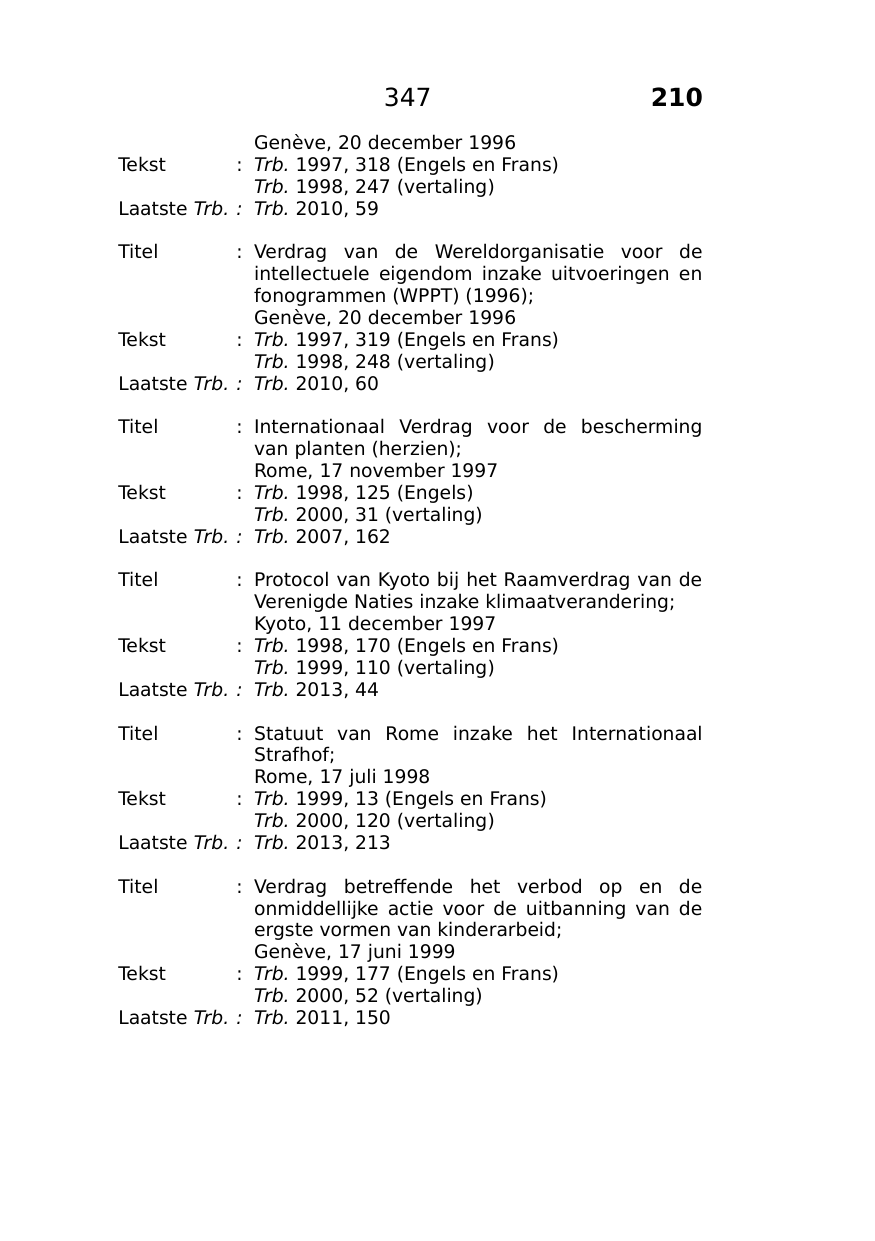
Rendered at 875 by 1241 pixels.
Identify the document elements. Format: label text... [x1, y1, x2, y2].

table_cell Laatste Trb. [118, 373, 236, 394]
table_cell [254, 219, 703, 241]
table_cell Trb. 1998, 125 (Engels) Trb. 2000, 31 (vertaling) [254, 482, 703, 526]
table_cell : [236, 723, 254, 788]
table_cell : [236, 963, 254, 1007]
table_cell [254, 854, 703, 876]
table_cell Trb. 2011, 150 [254, 1007, 703, 1029]
table_cell Protocol van Kyoto bij het Raamverdrag van de Verenigde Naties inzake klimaatverandering; Kyoto, 11 december 1997 [254, 569, 703, 635]
table_cell Laatste Trb. [118, 832, 236, 854]
table_cell [118, 219, 236, 241]
table_cell : [236, 635, 254, 679]
table_cell Trb. 1997, 318 (Engels en Frans) Trb. 1998, 247 (vertaling) [254, 154, 703, 197]
table_cell Statuut van Rome inzake het Internationaal Strafhof; Rome, 17 juli 1998 [254, 723, 703, 788]
table_cell : [236, 416, 254, 482]
table_cell [254, 1029, 703, 1051]
table_cell [118, 854, 236, 876]
table_cell : [236, 788, 254, 832]
table_cell [254, 394, 703, 416]
table_cell : [236, 526, 254, 547]
table_cell Verdrag betreffende het verbod op en de onmiddellijke actie voor de uitbanning van de ergste vormen van kinderarbeid; Genève, 17 juni 1999 [254, 876, 703, 963]
table_cell Trb. 1999, 13 (Engels en Frans) Trb. 2000, 120 (vertaling) [254, 788, 703, 832]
table_cell Titel [118, 876, 236, 963]
table_cell : [236, 832, 254, 854]
table_cell [236, 394, 254, 416]
table_cell [118, 1029, 236, 1051]
table_cell Tekst [118, 154, 236, 197]
table_cell : [236, 198, 254, 219]
table_cell [118, 132, 236, 154]
table_cell Laatste Trb. [118, 1007, 236, 1029]
table_cell [118, 394, 236, 416]
table_cell Titel [118, 569, 236, 635]
table_cell Titel [118, 723, 236, 788]
table_cell Trb. 2010, 60 [254, 373, 703, 394]
table_cell Tekst [118, 788, 236, 832]
table_cell : [236, 679, 254, 701]
table_cell [236, 854, 254, 876]
table_cell Trb. 1997, 319 (Engels en Frans) Trb. 1998, 248 (vertaling) [254, 329, 703, 372]
table_cell : [236, 482, 254, 526]
table_cell Laatste Trb. [118, 679, 236, 701]
table_cell Verdrag van de Wereldorganisatie voor de intellectuele eigendom inzake uitvoeringen en fonogrammen (WPPT) (1996); Genève, 20 december 1996 [254, 241, 703, 329]
table_cell : [236, 329, 254, 372]
table_cell : [236, 373, 254, 394]
table_cell Tekst [118, 635, 236, 679]
table_cell Laatste Trb. [118, 526, 236, 547]
table_cell Laatste Trb. [118, 198, 236, 219]
table_cell Trb. 1999, 177 (Engels en Frans) Trb. 2000, 52 (vertaling) [254, 963, 703, 1007]
table_cell [254, 701, 703, 722]
table_cell Trb. 2013, 44 [254, 679, 703, 701]
table_cell : [236, 154, 254, 197]
table_cell [236, 1029, 254, 1051]
table_cell : [236, 1007, 254, 1029]
table_cell Internationaal Verdrag voor de bescherming van planten (herzien); Rome, 17 november 1997 [254, 416, 703, 482]
table_cell [254, 548, 703, 569]
table_cell Titel [118, 416, 236, 482]
table_cell : [236, 241, 254, 329]
table_cell Tekst [118, 963, 236, 1007]
table_cell Trb. 1998, 170 (Engels en Frans) Trb. 1999, 110 (vertaling) [254, 635, 703, 679]
table_cell : [236, 876, 254, 963]
table_cell Tekst [118, 329, 236, 372]
table_cell Titel [118, 241, 236, 329]
table_cell [236, 219, 254, 241]
table_cell [236, 701, 254, 722]
table_cell Trb. 2010, 59 [254, 198, 703, 219]
table_cell : [236, 569, 254, 635]
table_cell Tekst [118, 482, 236, 526]
table_cell [118, 701, 236, 722]
table_cell [118, 548, 236, 569]
table_cell [236, 132, 254, 154]
table_cell Genève, 20 december 1996 [254, 132, 703, 154]
table_cell Trb. 2013, 213 [254, 832, 703, 854]
table_cell Trb. 2007, 162 [254, 526, 703, 547]
table_cell [236, 548, 254, 569]
